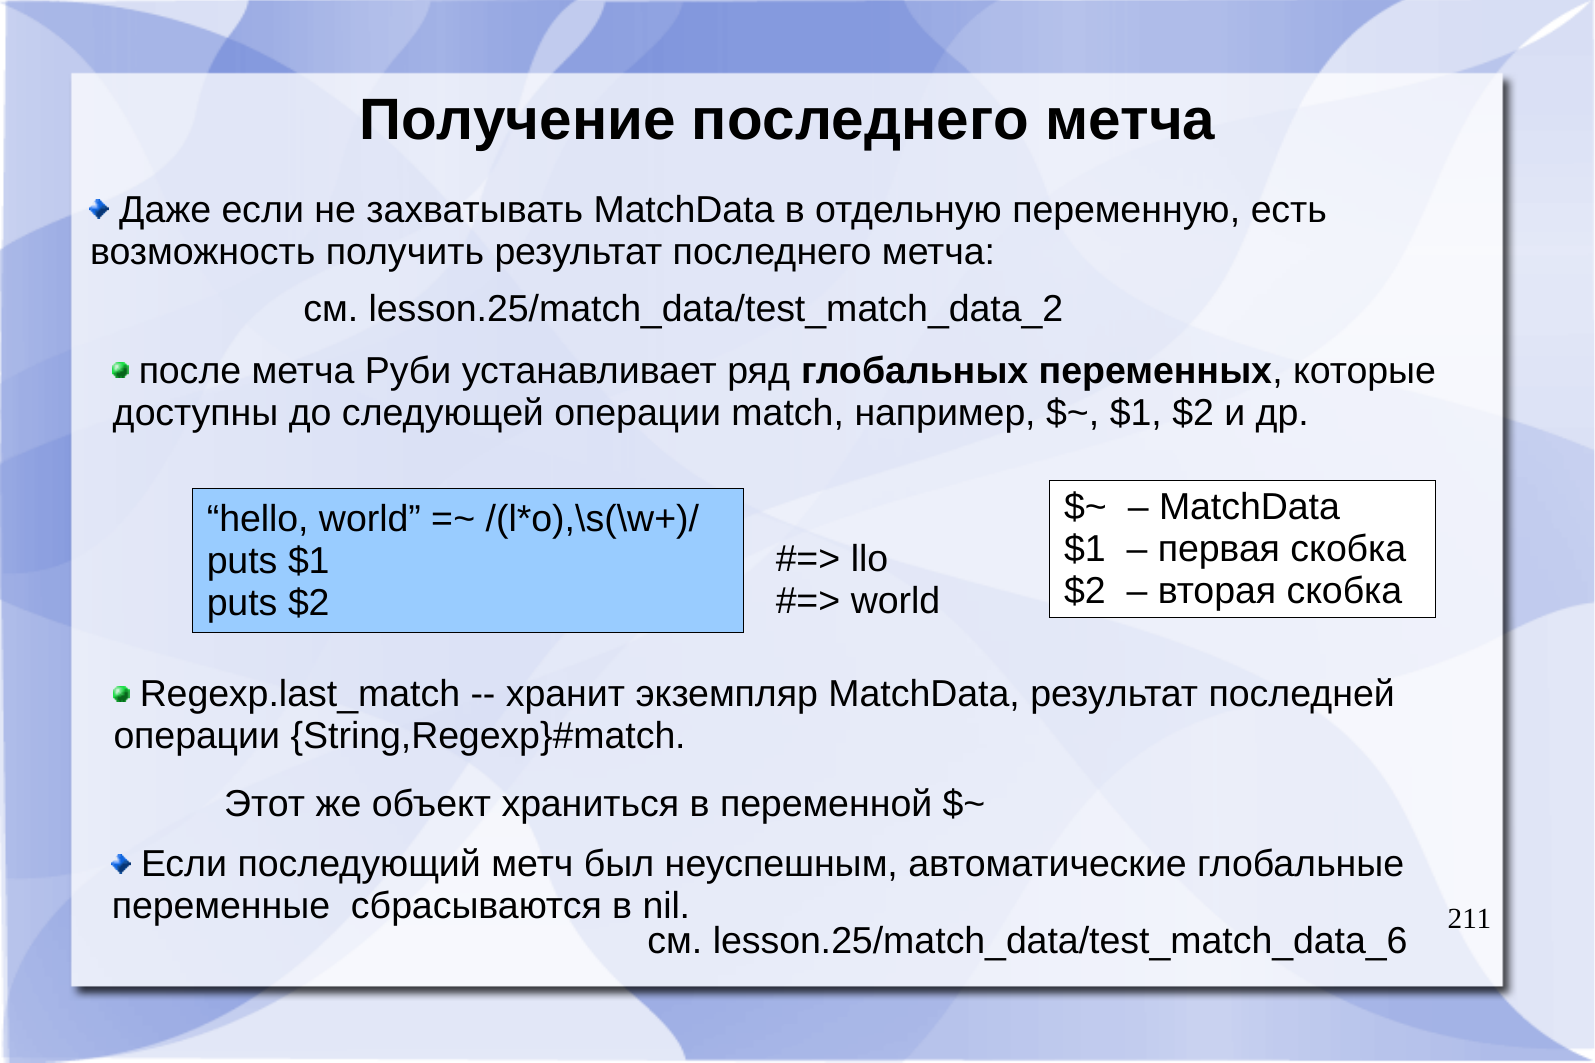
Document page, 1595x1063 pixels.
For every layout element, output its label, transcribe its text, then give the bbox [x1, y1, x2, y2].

text_box $~ – MatchData $1 – первая скобка $2 – вторая скобка [1049, 480, 1436, 618]
text_box “hello, world” =~ /(l*o),\s(\w+)/ puts $1 puts $2 [192, 488, 744, 633]
text_box Даже если не захватывать MatchData в отдельную переменную, есть возможность получить результат последнего метча: [75, 180, 1481, 280]
text_box Regexp.last_match -- хранит экземпляр MatchData, результат последней операции {String,Regexp}#match. [98, 665, 1457, 765]
text_box #=> llo #=> world [760, 529, 956, 629]
title Получение последнего метча [75, 75, 1501, 164]
text_box после метча Руби устанавливает ряд глобальных переменных, которые доступны до следующей операции match, например, $~, $1, $2 и др. [97, 341, 1454, 441]
text_box Если последующий метч был неуспешным, автоматические глобальные переменные сбрасываются в nil. [97, 835, 1466, 935]
text_box см. lesson.25/match_data/test_match_data_6 [632, 912, 1423, 970]
text_box см. lesson.25/match_data/test_match_data_2 [288, 279, 1079, 337]
text_box Этот же объект храниться в переменной $~ [209, 774, 1032, 832]
picture [0, 0, 1595, 1063]
